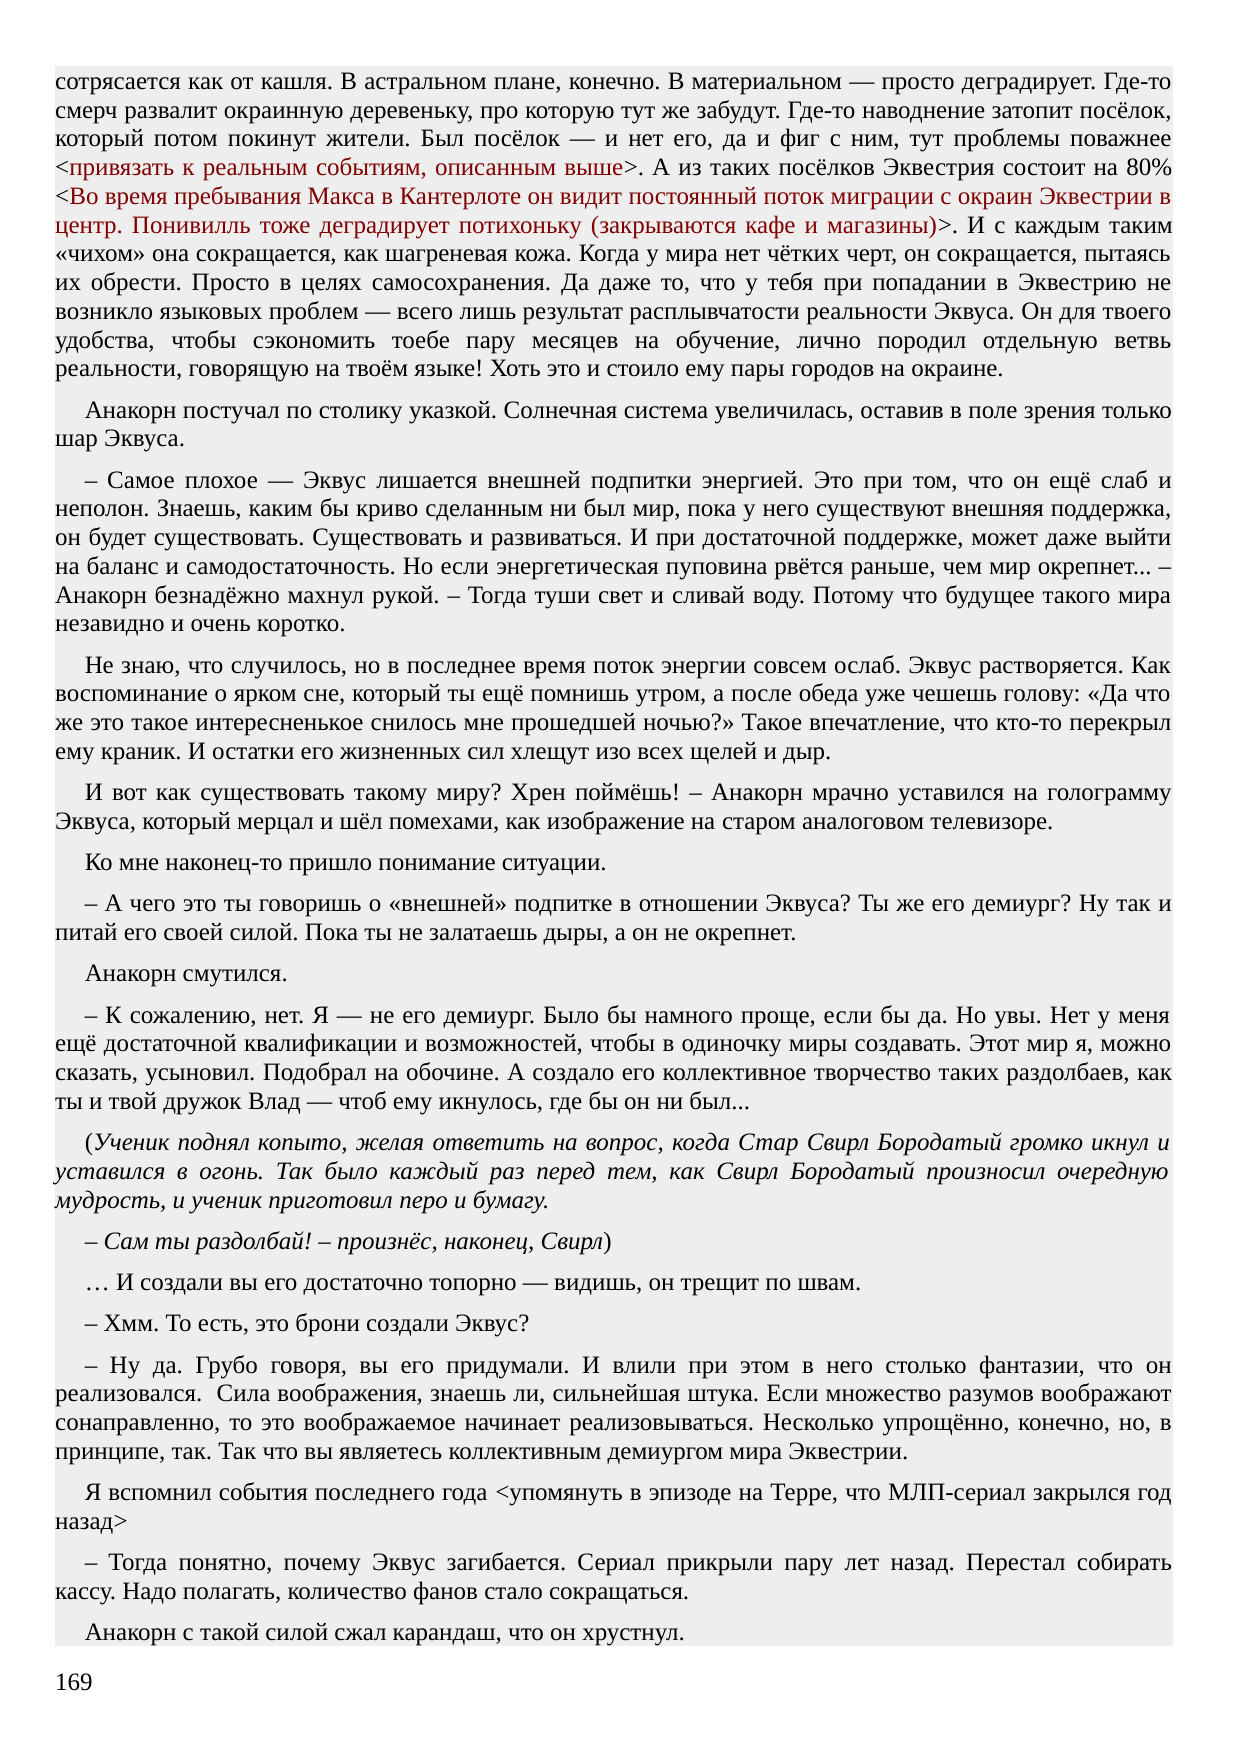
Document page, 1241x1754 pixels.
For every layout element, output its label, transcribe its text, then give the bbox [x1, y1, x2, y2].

text И вот как существовать такому миру? Хрен поймёшь! – Анакорн мрачно уставился на голограмму Эквуса, который мерцал и шёл помехами, как изображение на старом аналоговом телевизоре. [55, 777, 1173, 835]
text Не знаю, что случилось, но в последнее время поток энергии совсем ослаб. Эквус растворяется. Как воспоминание о ярком сне, который ты ещё помнишь утром, а после обеда уже чешешь голову: «Да что же это такое интересненькое снилось мне прошедшей ночью?» Такое впечатление, что кто-то перекрыл ему краник. И остатки его жизненных сил хлещут изо всех щелей и дыр. [55, 650, 1173, 765]
text – Ну да. Грубо говоря, вы его придумали. И влили при этом в него столько фантазии, что он реализовался. Сила воображения, знаешь ли, сильнейшая штука. Если множество разумов воображают сонаправленно, то это воображаемое начинает реализовываться. Несколько упрощённо, конечно, но, в принципе, так. Так что вы являетесь коллективным демиургом мира Эквестрии. [55, 1350, 1173, 1465]
text (Ученик поднял копыто, желая ответить на вопрос, когда Стар Свирл Бородатый громко икнул и уставился в огонь. Так было каждый раз перед тем, как Свирл Бородатый произносил очередную мудрость, и ученик приготовил перо и бумагу. [55, 1127, 1173, 1213]
text Анакорн с такой силой сжал карандаш, что он хрустнул. [55, 1617, 1173, 1646]
text – Хмм. То есть, это брони создали Эквус? [55, 1308, 1173, 1337]
text – А чего это ты говоришь о «внешней» подпитке в отношении Эквуса? Ты же его демиург? Ну так и питай его своей силой. Пока ты не залатаешь дыры, а он не окрепнет. [55, 888, 1173, 946]
text – Сам ты раздолбай! – произнёс, наконец, Свирл) [55, 1226, 1173, 1255]
text … И создали вы его достаточно топорно — видишь, он трещит по швам. [55, 1267, 1173, 1296]
text Анакорн смутился. [55, 958, 1173, 987]
text – Самое плохое — Эквус лишается внешней подпитки энергией. Это при том, что он ещё слаб и неполон. Знаешь, каким бы криво сделанным ни был мир, пока у него существуют внешняя поддержка, он будет существовать. Существовать и развиваться. И при достаточной поддержке, может даже выйти на баланс и самодостаточность. Но если энергетическая пуповина рвётся раньше, чем мир окрепнет... – Анакорн безнадёжно махнул рукой. – Тогда туши свет и сливай воду. Потому что будущее такого мира незавидно и очень коротко. [55, 465, 1173, 637]
text Анакорн постучал по столику указкой. Солнечная система увеличилась, оставив в поле зрения только шар Эквуса. [55, 395, 1173, 452]
text – К сожалению, нет. Я — не его демиург. Было бы намного проще, если бы да. Но увы. Нет у меня ещё достаточной квалификации и возможностей, чтобы в одиночку миры создавать. Этот мир я, можно сказать, усыновил. Подобрал на обочине. А создало его коллективное творчество таких раздолбаев, как ты и твой дружок Влад — чтоб ему икнулось, где бы он ни был... [55, 1000, 1173, 1115]
text Ко мне наконец-то пришло понимание ситуации. [55, 847, 1173, 876]
text сотрясается как от кашля. В астральном плане, конечно. В материальном — просто деградирует. Где-то смерч развалит окраинную деревеньку, про которую тут же забудут. Где-то наводнение затопит посёлок, который потом покинут жители. Был посёлок — и нет его, да и фиг с ним, тут проблемы поважнее <привязать к реальным событиям, описанным выше>. А из таких посёлков Эквестрия состоит на 80% <Во время пребывания Макса в Кантерлоте он видит постоянный поток миграции с окраин Эквестрии в центр. Понивилль тоже деградирует потихоньку (закрываются кафе и магазины)>. И с каждым таким «чихом» она сокращается, как шагреневая кожа. Когда у мира нет чётких черт, он сокращается, пытаясь их обрести. Просто в целях самосохранения. Да даже то, что у тебя при попадании в Эквестрию не возникло языковых проблем — всего лишь результат расплывчатости реальности Эквуса. Он для твоего удобства, чтобы сэкономить тоебе пару месяцев на обучение, лично породил отдельную ветвь реальности, говорящую на твоём языке! Хоть это и стоило ему пары городов на окраине. [55, 66, 1173, 382]
text – Тогда понятно, почему Эквус загибается. Сериал прикрыли пару лет назад. Перестал собирать кассу. Надо полагать, количество фанов стало сокращаться. [55, 1547, 1173, 1605]
text Я вспомнил события последнего года <упомянуть в эпизоде на Терре, что МЛП-сериал закрылся год назад> [55, 1477, 1173, 1535]
